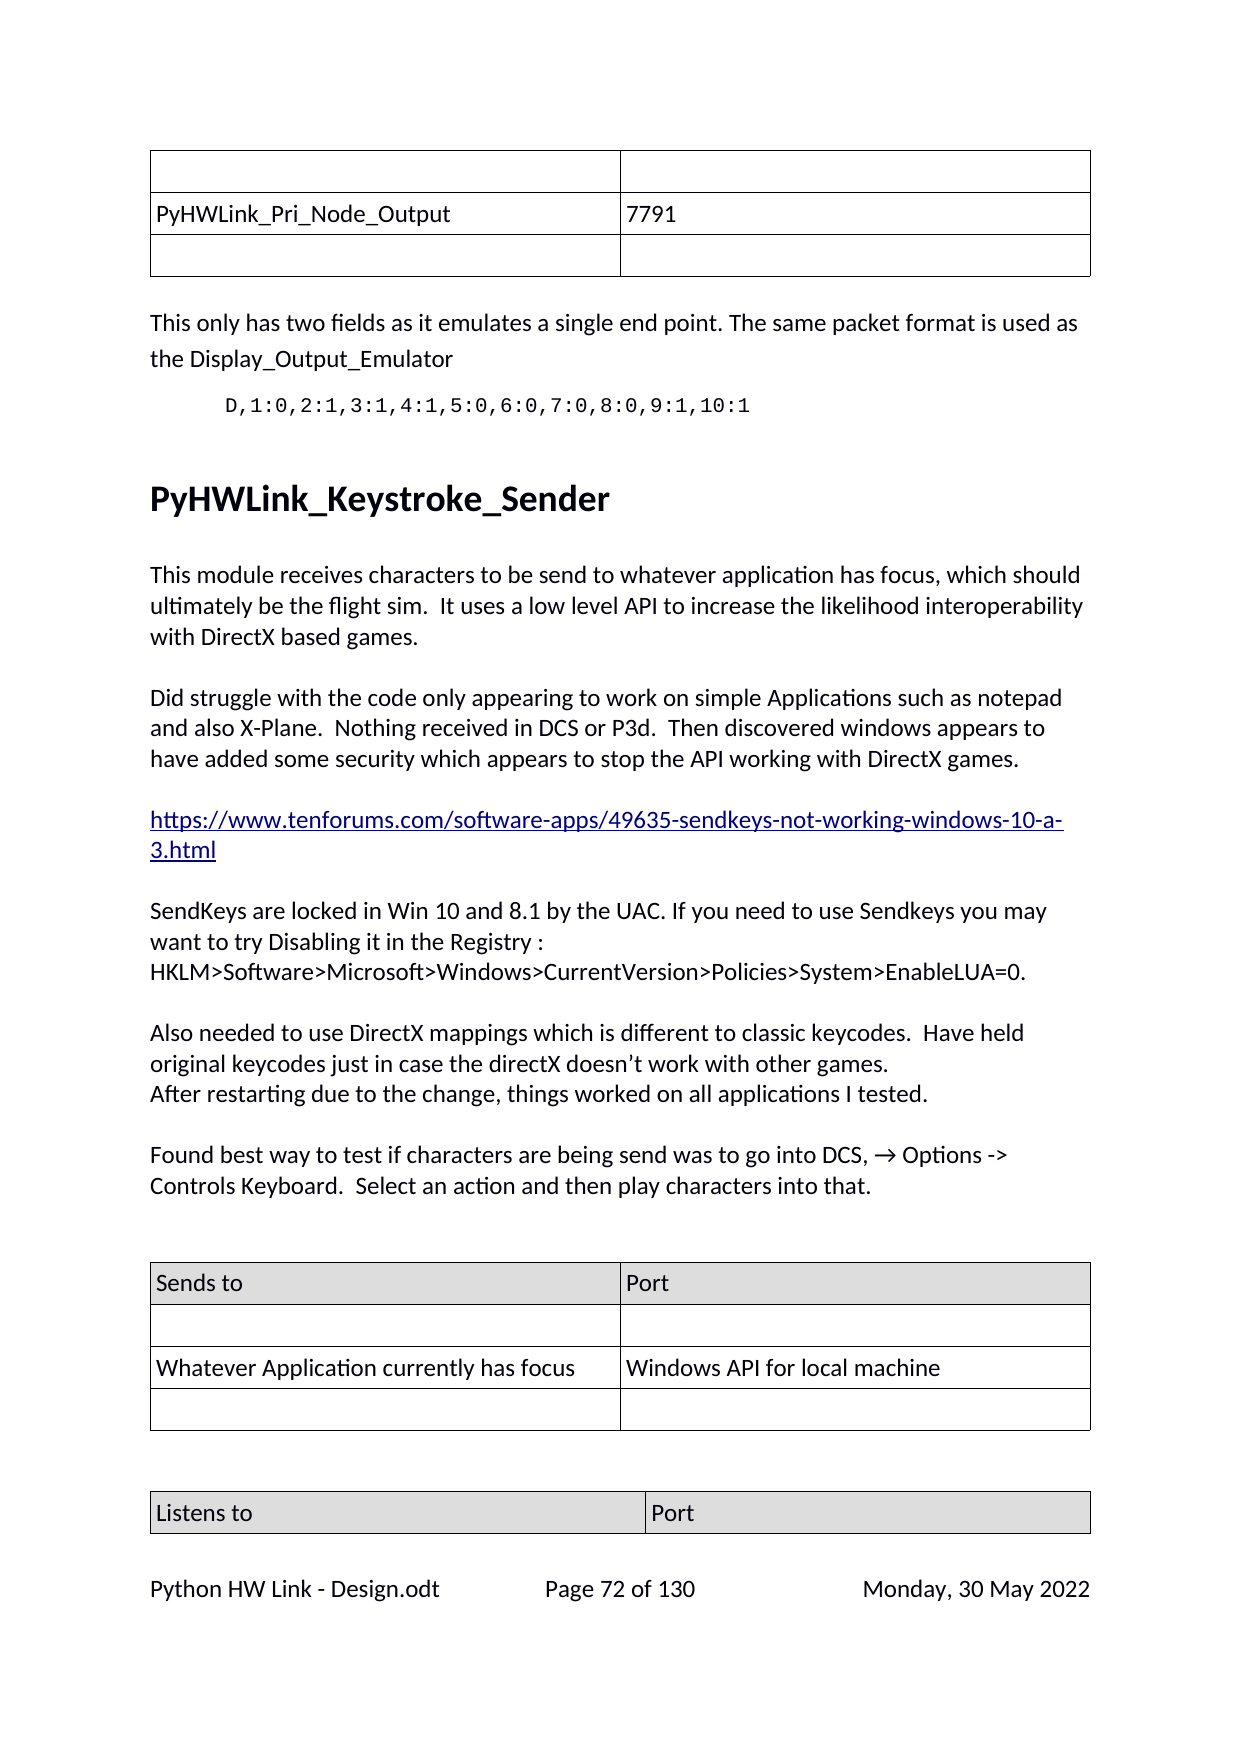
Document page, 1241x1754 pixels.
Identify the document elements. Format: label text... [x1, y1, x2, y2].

text D,1:0,2:1,3:1,4:1,5:0,6:0,7:0,8:0,9:1,10:1 [225, 394, 1090, 418]
table_cell [151, 151, 620, 192]
text Found best way to test if characters are being send was to go into DCS, → Options -> Controls Keyboard. Select an action and then play characters into that. [150, 1139, 1090, 1201]
table_cell Whatever Application currently has focus [151, 1347, 620, 1388]
table_cell PyHWLink_Pri_Node_Output [151, 193, 620, 234]
table_header Listens to [151, 1492, 645, 1533]
text SendKeys are locked in Win 10 and 8.1 by the UAC. If you need to use Sendkeys you may want to try Disabling it in the Registry : [150, 895, 1090, 956]
table_cell 7791 [621, 193, 1090, 234]
table_cell [621, 1389, 1090, 1430]
subtitle PyHWLink_Keystroke_Sender [150, 475, 1090, 521]
table_cell [621, 1305, 1090, 1346]
table_cell Windows API for local machine [621, 1347, 1090, 1388]
table_header Port [621, 1263, 1090, 1304]
text This only has two fields as it emulates a single end point. The same packet format is used as the Display_Output_Emulator [150, 307, 1090, 374]
table_cell [151, 235, 620, 276]
table_cell [621, 235, 1090, 276]
text Also needed to use DirectX mappings which is different to classic keycodes. Have held original keycodes just in case the directX doesn’t work with other games. [150, 1017, 1090, 1078]
text HKLM>Software>Microsoft>Windows>CurrentVersion>Policies>System>EnableLUA=0. [150, 956, 1090, 987]
table_header Port [646, 1492, 1090, 1533]
text This module receives characters to be send to whatever application has focus, which should ultimately be the flight sim. It uses a low level API to increase the likelihood interoperability with DirectX based games. [150, 560, 1090, 651]
table_header Sends to [151, 1263, 620, 1304]
text After restarting due to the change, things worked on all applications I tested. [150, 1078, 1090, 1109]
table_cell [151, 1305, 620, 1346]
text Did struggle with the code only appearing to work on simple Applications such as notepad and also X-Plane. Nothing received in DCS or P3d. Then discovered windows appears to have added some security which appears to stop the API working with DirectX games. [150, 682, 1090, 773]
table_cell [151, 1389, 620, 1430]
text https://www.tenforums.com/software-apps/49635-sendkeys-not-working-windows-10-a-3.html [150, 804, 1090, 865]
table_cell [621, 151, 1090, 192]
